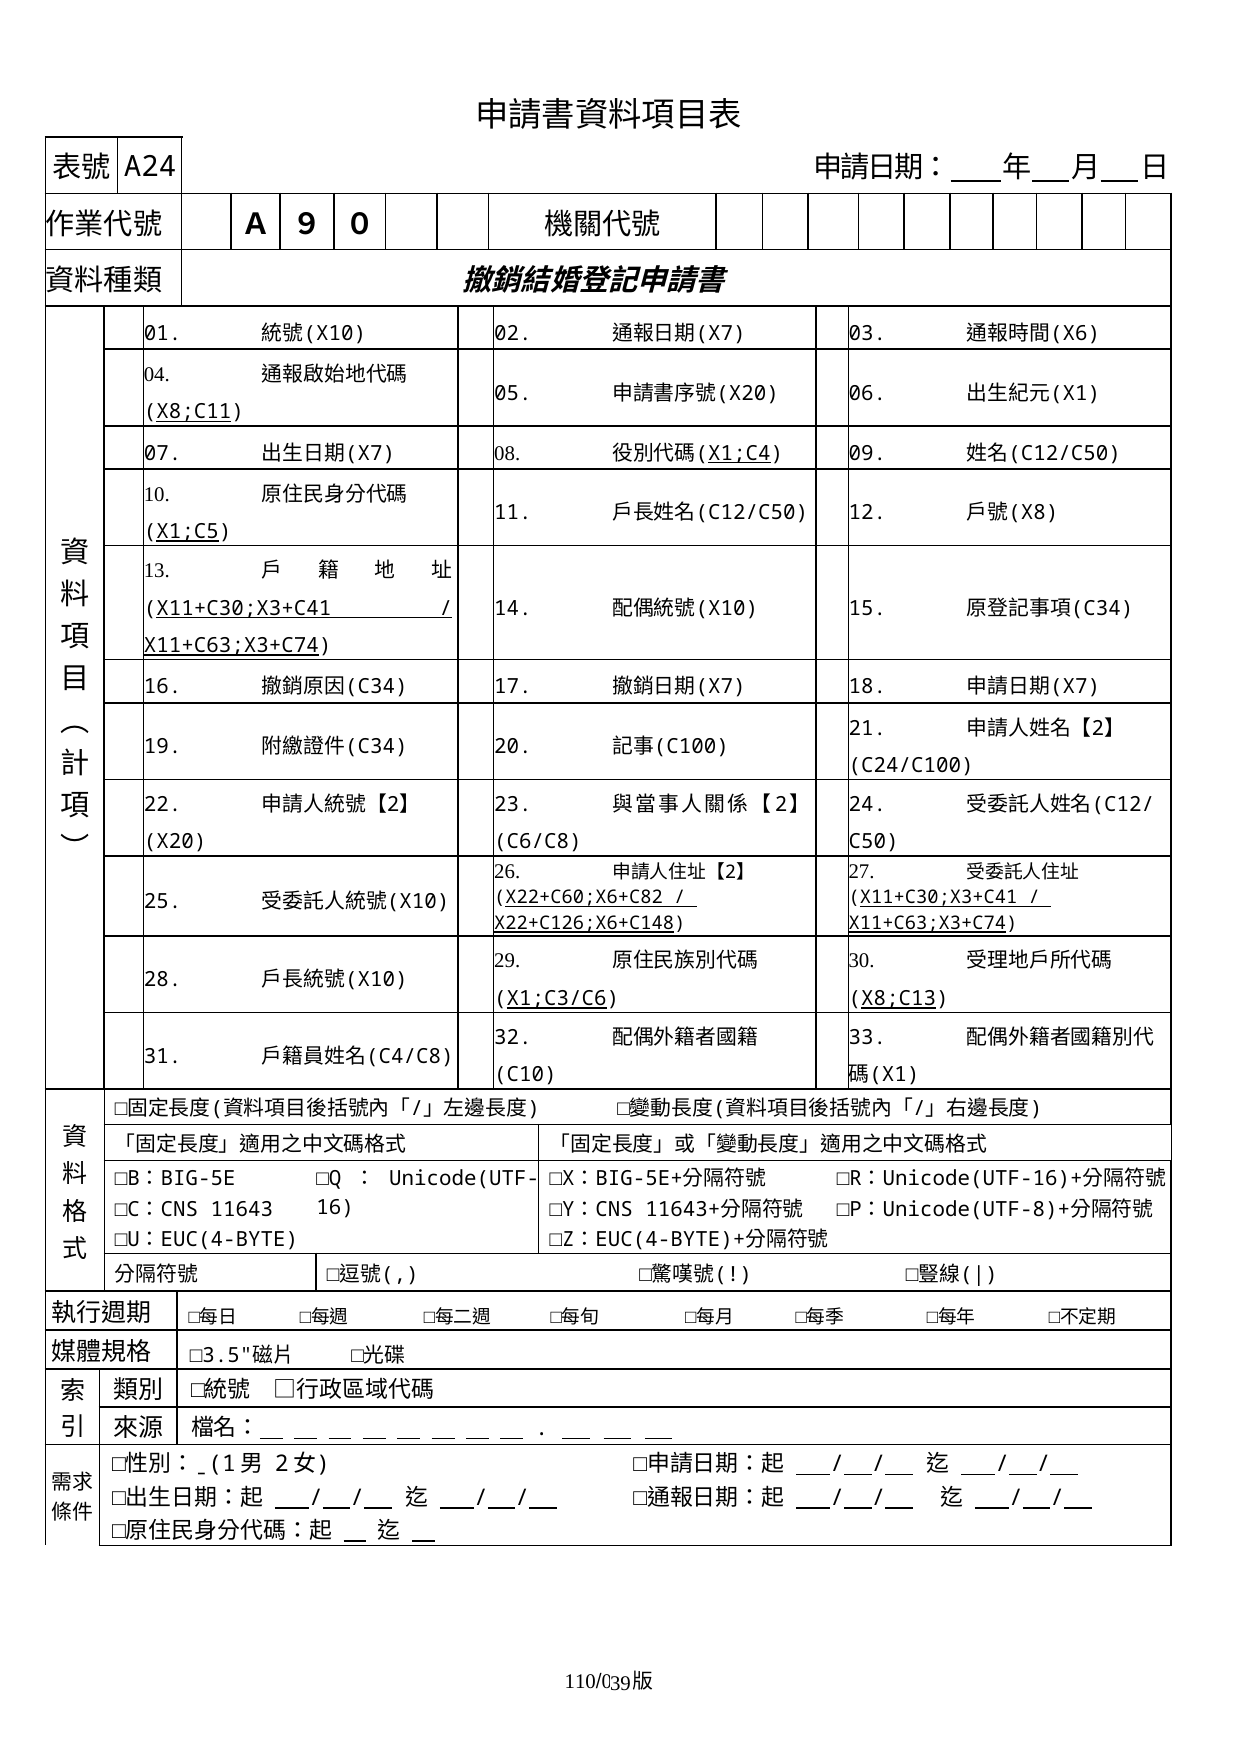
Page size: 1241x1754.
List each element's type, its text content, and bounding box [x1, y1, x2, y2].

table_cell 索引 [46, 1370, 99, 1444]
table_cell [105, 660, 143, 702]
table_cell □光碟 [351, 1331, 720, 1368]
table_cell 作業代號 [46, 194, 181, 249]
table_cell 出生日期(X7) [144, 427, 457, 468]
table_cell [994, 194, 1036, 249]
table_cell 原住民身分代碼(X1;C5) [144, 470, 457, 545]
table_cell [951, 194, 992, 249]
table_cell □固定長度(資料項目後括號內「/」左邊長度) [105, 1090, 607, 1124]
table_cell [817, 780, 848, 855]
table_cell 附繳證件(C34) [144, 704, 457, 778]
table_cell 出生紀元(X1) [849, 350, 1170, 425]
table_cell [182, 194, 230, 249]
table_cell [817, 546, 848, 659]
table_cell □性別：ˍ(1男 2女) □出生日期：起 / / 迄 / / □原住民身分代碼：起 迄 [100, 1445, 633, 1545]
table_cell Ａ [232, 194, 279, 249]
table_cell □X：BIG-5E+分隔符號 □Y：CNS 11643+分隔符號 □Z：EUC(4-BYTE)+分隔符號 [539, 1161, 837, 1252]
table_cell [817, 704, 848, 778]
table_cell [459, 427, 493, 468]
table_cell 來源 [100, 1408, 176, 1444]
table_cell [809, 194, 858, 249]
table_cell 原住民族別代碼(X1;C3/C6) [494, 937, 815, 1011]
table_cell □每年 [927, 1292, 1049, 1329]
table_cell [459, 660, 493, 702]
table_cell [1083, 194, 1125, 249]
table_cell 戶長姓名(C12/C50) [494, 470, 815, 545]
table_cell 資料項目︵計 項︶ [46, 307, 103, 1088]
table_cell [386, 194, 436, 249]
table_cell ０ [335, 194, 385, 249]
table_cell [459, 780, 493, 855]
table_cell [817, 937, 848, 1011]
table_cell 通報時間(X6) [849, 307, 1170, 348]
table_cell [459, 350, 493, 425]
table_cell □每旬 [550, 1292, 672, 1329]
table_cell [763, 194, 807, 249]
table_cell [105, 546, 143, 659]
table_cell A24 [118, 138, 181, 192]
table_cell [459, 470, 493, 545]
table_cell [105, 857, 143, 935]
table_cell 通報日期(X7) [494, 307, 815, 348]
table_cell [459, 937, 493, 1011]
table_cell 分隔符號 [105, 1254, 315, 1290]
table_cell [817, 350, 848, 425]
table_cell 申請日期： 年 月 日 [182, 136, 1171, 192]
table_cell [105, 307, 143, 348]
table_cell 與當事人關係【2】(C6/C8) [494, 780, 815, 855]
table_cell 原登記事項(C34) [849, 546, 1170, 659]
table_cell 媒體規格 [46, 1331, 176, 1368]
table_cell 戶籍地址(X11+C30;X3+C41 / X11+C63;X3+C74) [144, 546, 457, 659]
table_cell 姓名(C12/C50) [849, 427, 1170, 468]
table_cell □每季 [795, 1292, 927, 1329]
table_cell 記事(C100) [494, 704, 815, 778]
table_cell [817, 427, 848, 468]
table_cell 戶長統號(X10) [144, 937, 457, 1011]
table_cell 表號 [46, 138, 117, 192]
table_cell □驚嘆號(!) [629, 1254, 895, 1290]
table_cell □不定期 [1049, 1292, 1170, 1329]
table_cell 統號(X10) [144, 307, 457, 348]
table_cell 資料種類 [46, 250, 181, 305]
table_cell 申請日期(X7) [849, 660, 1170, 702]
table_cell [817, 1013, 848, 1088]
table_cell □統號 □行政區域代碼 [178, 1370, 1170, 1406]
table_cell 役別代碼(X1;C4) [494, 427, 815, 468]
table_cell 配偶統號(X10) [494, 546, 815, 659]
table_cell 「固定長度」或「變動長度」適用之中文碼格式 [539, 1125, 1171, 1160]
table_cell [105, 937, 143, 1011]
table_cell 受委託人統號(X10) [144, 857, 457, 935]
table_cell □B：BIG-5E □C：CNS 11643 □U：EUC(4-BYTE) [105, 1161, 316, 1252]
table_cell [817, 660, 848, 702]
table_cell [905, 194, 949, 249]
table_cell [859, 194, 903, 249]
table_cell □豎線(|) [895, 1254, 1170, 1290]
table_cell □每月 [673, 1292, 795, 1329]
table_cell 戶籍員姓名(C4/C8) [144, 1013, 457, 1088]
table_cell [720, 1331, 1049, 1368]
table_cell 檔名： . [178, 1408, 1170, 1444]
table_cell □變動長度(資料項目後括號內「/」右邊長度) [607, 1090, 1170, 1124]
table_cell 執行週期 [46, 1292, 176, 1329]
table_cell [459, 307, 493, 348]
table_cell □R：Unicode(UTF-16)+分隔符號 □P：Unicode(UTF-8)+分隔符號 [837, 1161, 1170, 1252]
table_cell [459, 1013, 493, 1088]
table_cell [459, 704, 493, 778]
table_cell [1126, 194, 1170, 249]
table_cell 申請書序號(X20) [494, 350, 815, 425]
table_cell □Q：Unicode(UTF-16) [316, 1161, 538, 1252]
table_cell [105, 780, 143, 855]
table_cell [817, 307, 848, 348]
table_cell 申請人統號【2】(X20) [144, 780, 457, 855]
table_cell [438, 194, 488, 249]
table_cell 申請人住址【2】(X22+C60;X6+C82 / X22+C126;X6+C148) [494, 857, 815, 935]
table_cell □每二週 [424, 1292, 550, 1329]
table_cell 「固定長度」適用之中文碼格式 [105, 1125, 538, 1160]
table_cell 撤銷結婚登記申請書 [182, 250, 1170, 305]
table_cell [459, 546, 493, 659]
table_cell 撤銷原因(C34) [144, 660, 457, 702]
table_cell [105, 350, 143, 425]
table_cell □每日 [178, 1292, 299, 1329]
table_cell □逗號(,) [317, 1254, 629, 1290]
table_cell 機關代號 [489, 194, 715, 249]
table_cell 受委託人姓名(C12/C50) [849, 780, 1170, 855]
table_cell [717, 194, 762, 249]
table_cell [105, 427, 143, 468]
table_cell [817, 857, 848, 935]
table_cell 受委託人住址(X11+C30;X3+C41 / X11+C63;X3+C74) [849, 857, 1170, 935]
table_cell 類別 [100, 1370, 176, 1406]
table_cell [817, 470, 848, 545]
table_cell 申請人姓名【2】(C24/C100) [849, 704, 1170, 778]
table_cell [459, 857, 493, 935]
table_cell ９ [281, 194, 333, 249]
table_cell [1049, 1331, 1170, 1368]
table_cell 撤銷日期(X7) [494, 660, 815, 702]
table_cell [105, 470, 143, 545]
table_cell 配偶外籍者國籍(C10) [494, 1013, 815, 1088]
table_cell [1037, 194, 1081, 249]
table_cell □每週 [300, 1292, 424, 1329]
table_cell 資料格式 [46, 1090, 104, 1290]
table_cell [105, 1013, 143, 1088]
table_cell 通報啟始地代碼(X8;C11) [144, 350, 457, 425]
table_cell 需求條件 [46, 1445, 99, 1545]
table_cell 受理地戶所代碼(X8;C13) [849, 937, 1170, 1011]
table_cell □申請日期：起 / / 迄 / / □通報日期：起 / / 迄 / / [633, 1445, 1170, 1545]
table_header 申請書資料項目表 [45, 88, 1171, 136]
table_cell 戶號(X8) [849, 470, 1170, 545]
table_cell □3.5"磁片 [178, 1331, 351, 1368]
table_cell 配偶外籍者國籍別代碼(X1) [849, 1013, 1170, 1088]
table_cell [105, 704, 143, 778]
